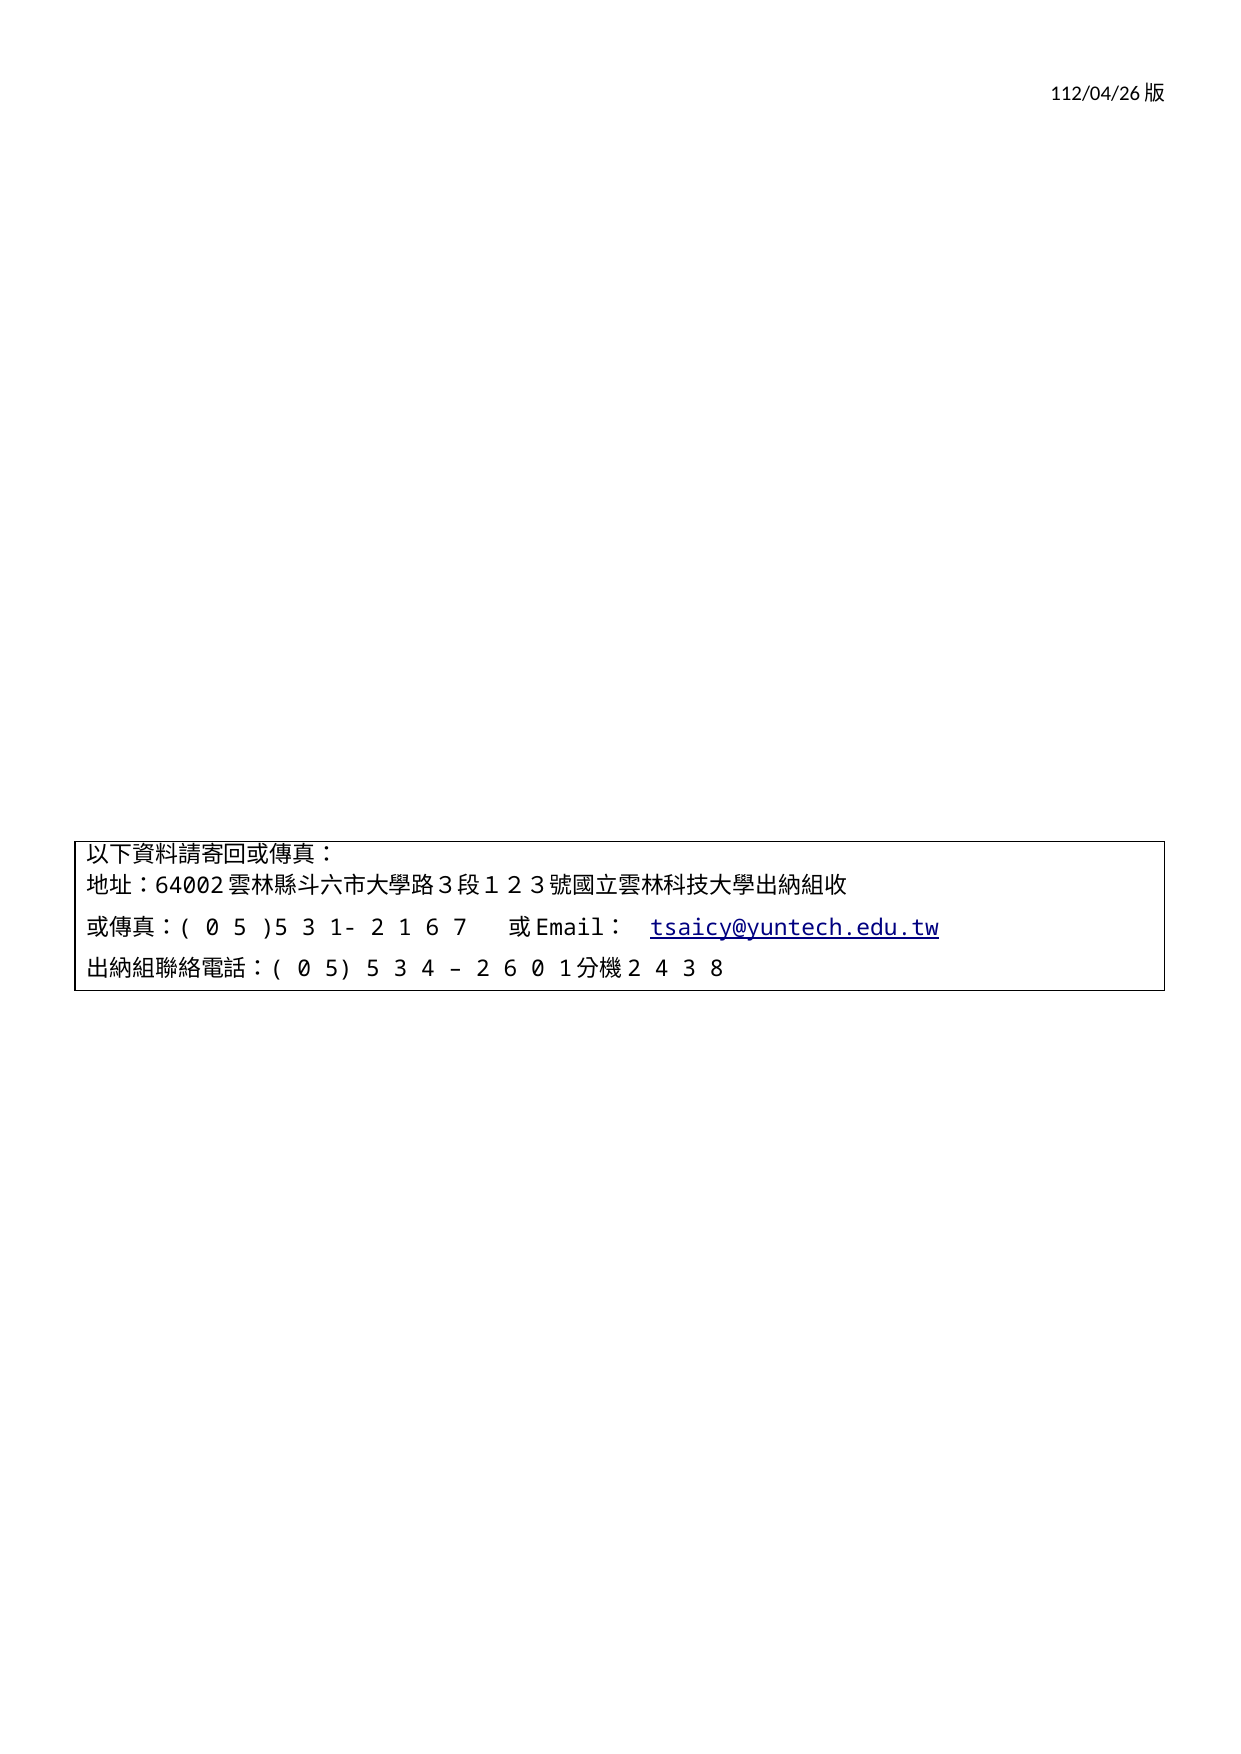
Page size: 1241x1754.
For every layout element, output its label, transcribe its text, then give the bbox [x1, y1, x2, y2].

table_header 以下資料請寄回或傳真： 地址：64002雲林縣斗六市大學路３段１２３號國立雲林科技大學出納組收 或傳真：( 0 5 )5 3 1- 2 1 6 7 或Email： tsaicy@yuntech.edu.tw 出納組聯絡電話：( 0 5) 5 3 4 – 2 6 0 1分機2 4 3 8 [76, 842, 1164, 990]
